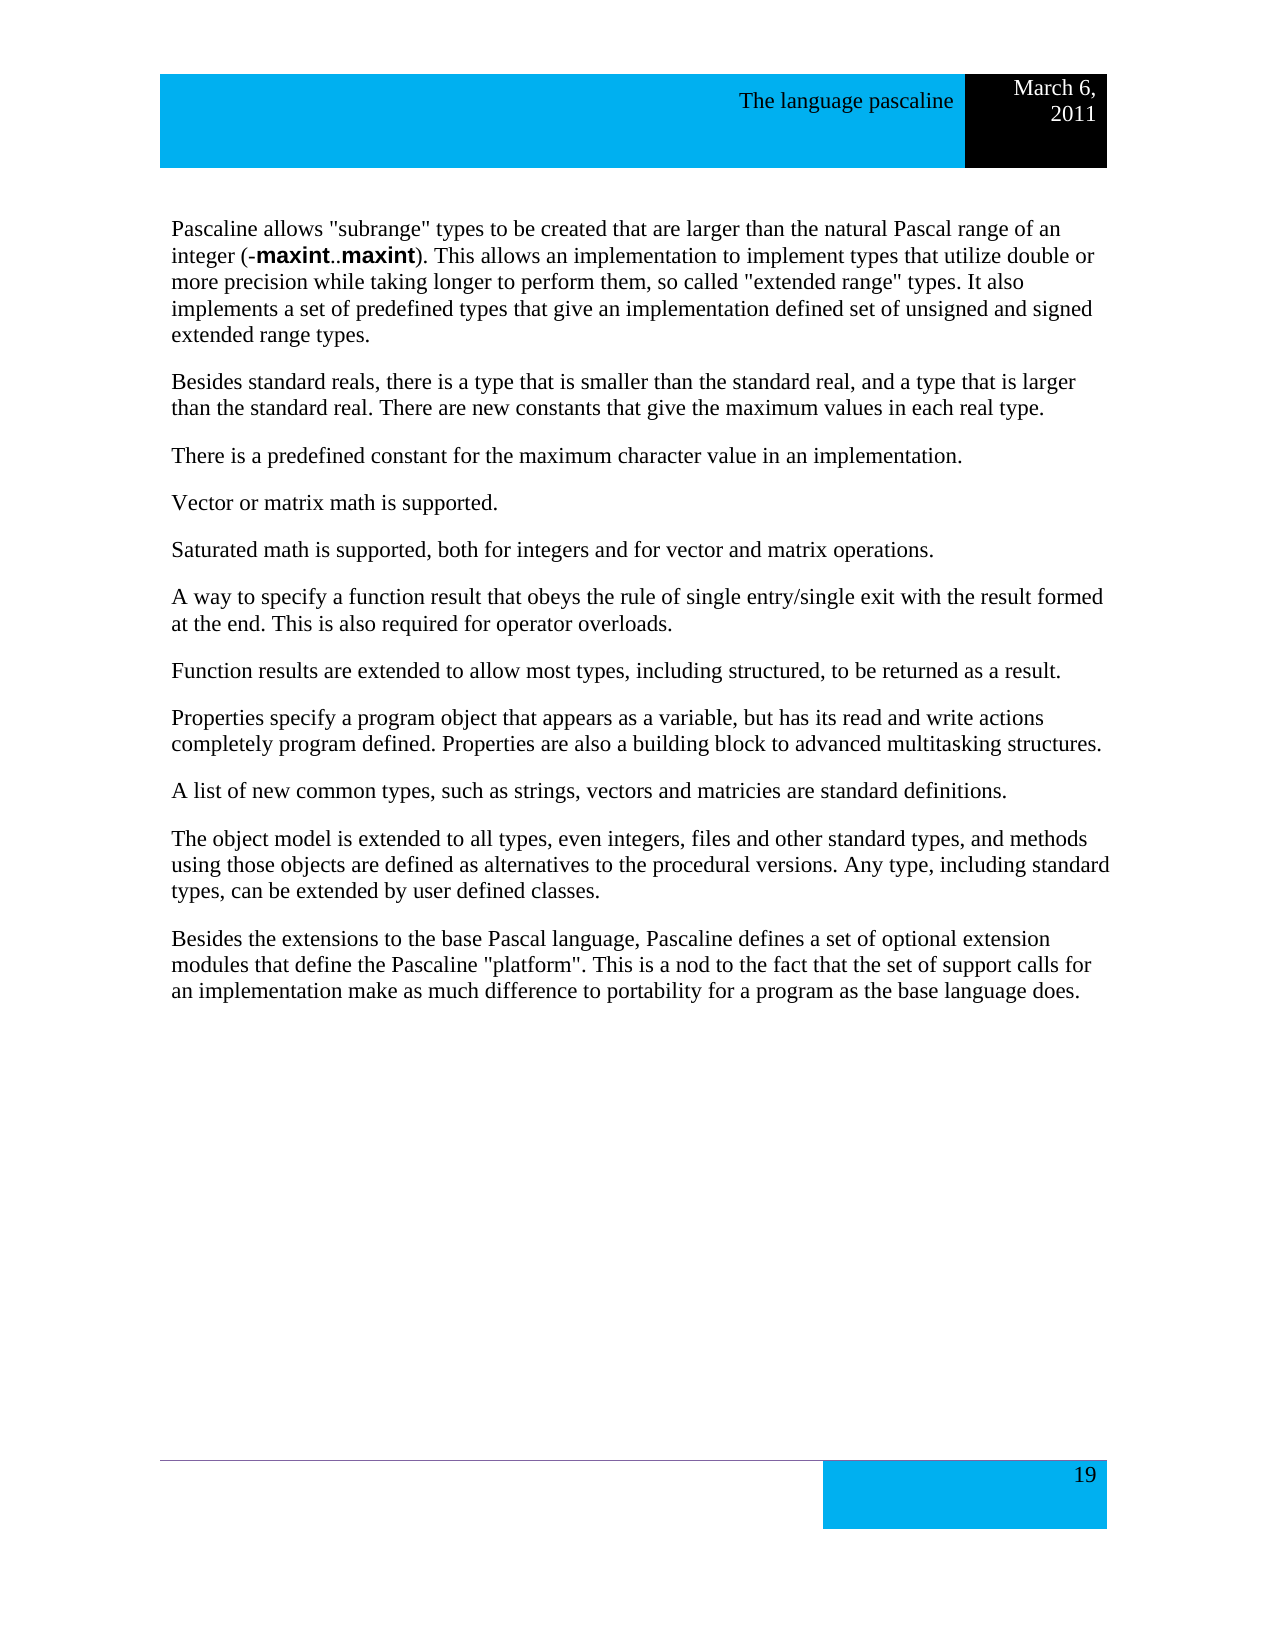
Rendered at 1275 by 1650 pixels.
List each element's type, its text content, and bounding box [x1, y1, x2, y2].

text A list of new common types, such as strings, vectors and matricies are standard definitions. [171, 777, 1118, 804]
text Besides standard reals, there is a type that is smaller than the standard real, and a type that is larger than the standard real. There are new constants that give the maximum values in each real type. [171, 368, 1118, 421]
text Vector or matrix math is supported. [171, 489, 1118, 515]
text Saturated math is supported, both for integers and for vector and matrix operations. [171, 536, 1118, 562]
text Function results are extended to allow most types, including structured, to be returned as a result. [171, 657, 1118, 683]
text Pascaline allows "subrange" types to be created that are larger than the natural Pascal range of an integer (-maxint..maxint). This allows an implementation to implement types that utilize double or more precision while taking longer to perform them, so called "extended range" types. It also implements a set of predefined types that give an implementation defined set of unsigned and signed extended range types. [171, 215, 1118, 347]
text A way to specify a function result that obeys the rule of single entry/single exit with the result formed at the end. This is also required for operator overloads. [171, 583, 1118, 636]
text The object model is extended to all types, even integers, files and other standard types, and methods using those objects are defined as alternatives to the procedural versions. Any type, including standard types, can be extended by user defined classes. [171, 825, 1118, 904]
text There is a predefined constant for the maximum character value in an implementation. [171, 442, 1118, 468]
text Properties specify a program object that appears as a variable, but has its read and write actions completely program defined. Properties are also a building block to advanced multitasking structures. [171, 704, 1118, 757]
text Besides the extensions to the base Pascal language, Pascaline defines a set of optional extension modules that define the Pascaline "platform". This is a nod to the fact that the set of support calls for an implementation make as much difference to portability for a program as the base language does. [171, 924, 1118, 1004]
